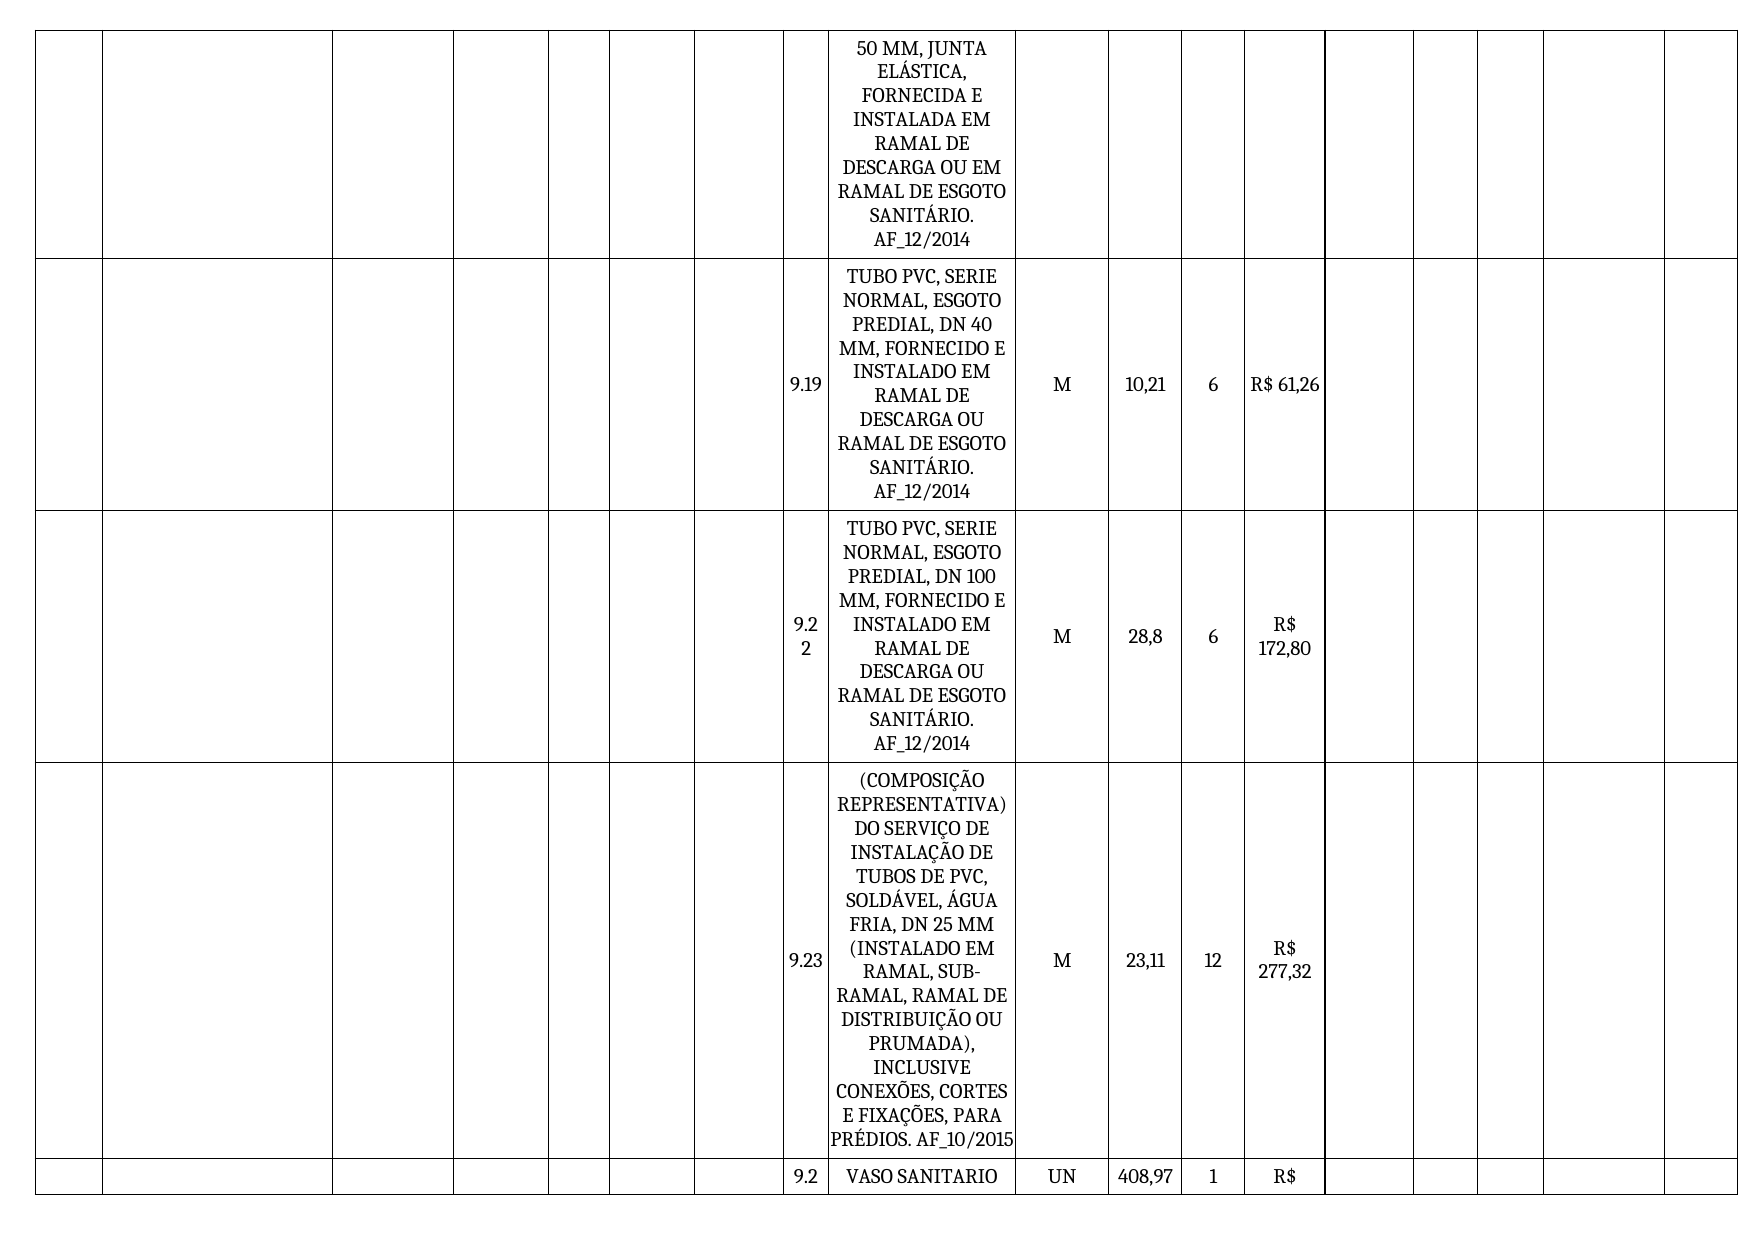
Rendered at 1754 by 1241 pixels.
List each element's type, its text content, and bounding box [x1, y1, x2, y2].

table_cell [1544, 1159, 1664, 1194]
table_cell [784, 31, 828, 258]
table_cell (COMPOSIÇÃO REPRESENTATIVA) DO SERVIÇO DE INSTALAÇÃO DE TUBOS DE PVC, SOLDÁVEL, ÁGUA FRIA, DN 25 MM (INSTALADO EM RAMAL, SUB-RAMAL, RAMAL DE DISTRIBUIÇÃO OU PRUMADA), INCLUSIVE CONEXÕES, CORTES E FIXAÇÕES, PARA PRÉDIOS. AF_10/2015 [829, 763, 1015, 1158]
table_cell TUBO PVC, SERIE NORMAL, ESGOTO PREDIAL, DN 40 MM, FORNECIDO E INSTALADO EM RAMAL DE DESCARGA OU RAMAL DE ESGOTO SANITÁRIO. AF_12/2014 [829, 259, 1015, 510]
table_cell [1414, 763, 1477, 1158]
table_cell TUBO PVC, SERIE NORMAL, ESGOTO PREDIAL, DN 100 MM, FORNECIDO E INSTALADO EM RAMAL DE DESCARGA OU RAMAL DE ESGOTO SANITÁRIO. AF_12/2014 [829, 511, 1015, 762]
table_cell 9.23 [784, 763, 828, 1158]
table_cell 28,8 [1109, 511, 1181, 762]
table_cell [1326, 763, 1413, 1158]
table_cell [1665, 259, 1737, 510]
table_cell [1478, 511, 1543, 762]
table_cell [103, 31, 332, 258]
table_cell [36, 259, 102, 510]
table_cell [1478, 259, 1543, 510]
table_cell 6 [1182, 511, 1244, 762]
table_cell [1544, 259, 1664, 510]
table_cell 408,97 [1109, 1159, 1181, 1194]
table_cell [1414, 259, 1477, 510]
table_cell [333, 1159, 453, 1194]
table_cell VASO SANITARIO [829, 1159, 1015, 1194]
table_cell [1016, 31, 1108, 258]
table_cell [695, 763, 783, 1158]
table_cell [36, 511, 102, 762]
table_cell [36, 31, 102, 258]
table_cell [36, 763, 102, 1158]
table_cell [454, 511, 548, 762]
table_cell [1478, 31, 1543, 258]
table_cell [610, 511, 694, 762]
table_cell 23,11 [1109, 763, 1181, 1158]
table_cell [1326, 259, 1413, 510]
table_cell [1414, 511, 1477, 762]
table_cell [1326, 1159, 1413, 1194]
table_cell [1478, 1159, 1543, 1194]
table_cell [103, 763, 332, 1158]
table_cell [549, 1159, 609, 1194]
table_cell [549, 763, 609, 1158]
table_cell R$ 277,32 [1245, 763, 1324, 1158]
table_cell [610, 1159, 694, 1194]
table_cell [36, 1159, 102, 1194]
table_cell 50 MM, JUNTA ELÁSTICA, FORNECIDA E INSTALADA EM RAMAL DE DESCARGA OU EM RAMAL DE ESGOTO SANITÁRIO. AF_12/2014 [829, 31, 1015, 258]
table_cell 6 [1182, 259, 1244, 510]
table_cell M [1016, 259, 1108, 510]
table_cell [610, 31, 694, 258]
table_cell 12 [1182, 763, 1244, 1158]
table_cell 9.2 [784, 1159, 828, 1194]
table_cell [1414, 31, 1477, 258]
table_cell [103, 511, 332, 762]
table_cell UN [1016, 1159, 1108, 1194]
table_cell [333, 259, 453, 510]
table_cell M [1016, 763, 1108, 1158]
table_cell [103, 1159, 332, 1194]
table_cell 10,21 [1109, 259, 1181, 510]
table_cell [1478, 763, 1543, 1158]
table_cell [1665, 31, 1737, 258]
table_cell [1665, 763, 1737, 1158]
table_cell 1 [1182, 1159, 1244, 1194]
table_cell 9.19 [784, 259, 828, 510]
table_cell 9.22 [784, 511, 828, 762]
table_cell [1544, 763, 1664, 1158]
table_cell [549, 31, 609, 258]
table_cell [1326, 31, 1413, 258]
table_cell [1414, 1159, 1477, 1194]
table_cell [549, 511, 609, 762]
table_cell [1326, 511, 1413, 762]
table_cell [549, 259, 609, 510]
table_cell [454, 763, 548, 1158]
table_cell [1109, 31, 1181, 258]
table_cell [454, 31, 548, 258]
table_cell [333, 31, 453, 258]
table_cell [103, 259, 332, 510]
table_cell [454, 1159, 548, 1194]
table_cell [333, 511, 453, 762]
table_cell [1182, 31, 1244, 258]
table_cell [695, 31, 783, 258]
table_cell R$ 172,80 [1245, 511, 1324, 762]
table_cell [1665, 511, 1737, 762]
table_cell [454, 259, 548, 510]
table_cell [1544, 31, 1664, 258]
table_cell [1665, 1159, 1737, 1194]
table_cell R$ 61,26 [1245, 259, 1324, 510]
table_cell [1245, 31, 1324, 258]
table_cell M [1016, 511, 1108, 762]
table_cell [610, 763, 694, 1158]
table_cell [1544, 511, 1664, 762]
table_cell [695, 259, 783, 510]
table_cell R$ [1245, 1159, 1324, 1194]
table_cell [695, 1159, 783, 1194]
table_cell [333, 763, 453, 1158]
table_cell [610, 259, 694, 510]
table_cell [695, 511, 783, 762]
